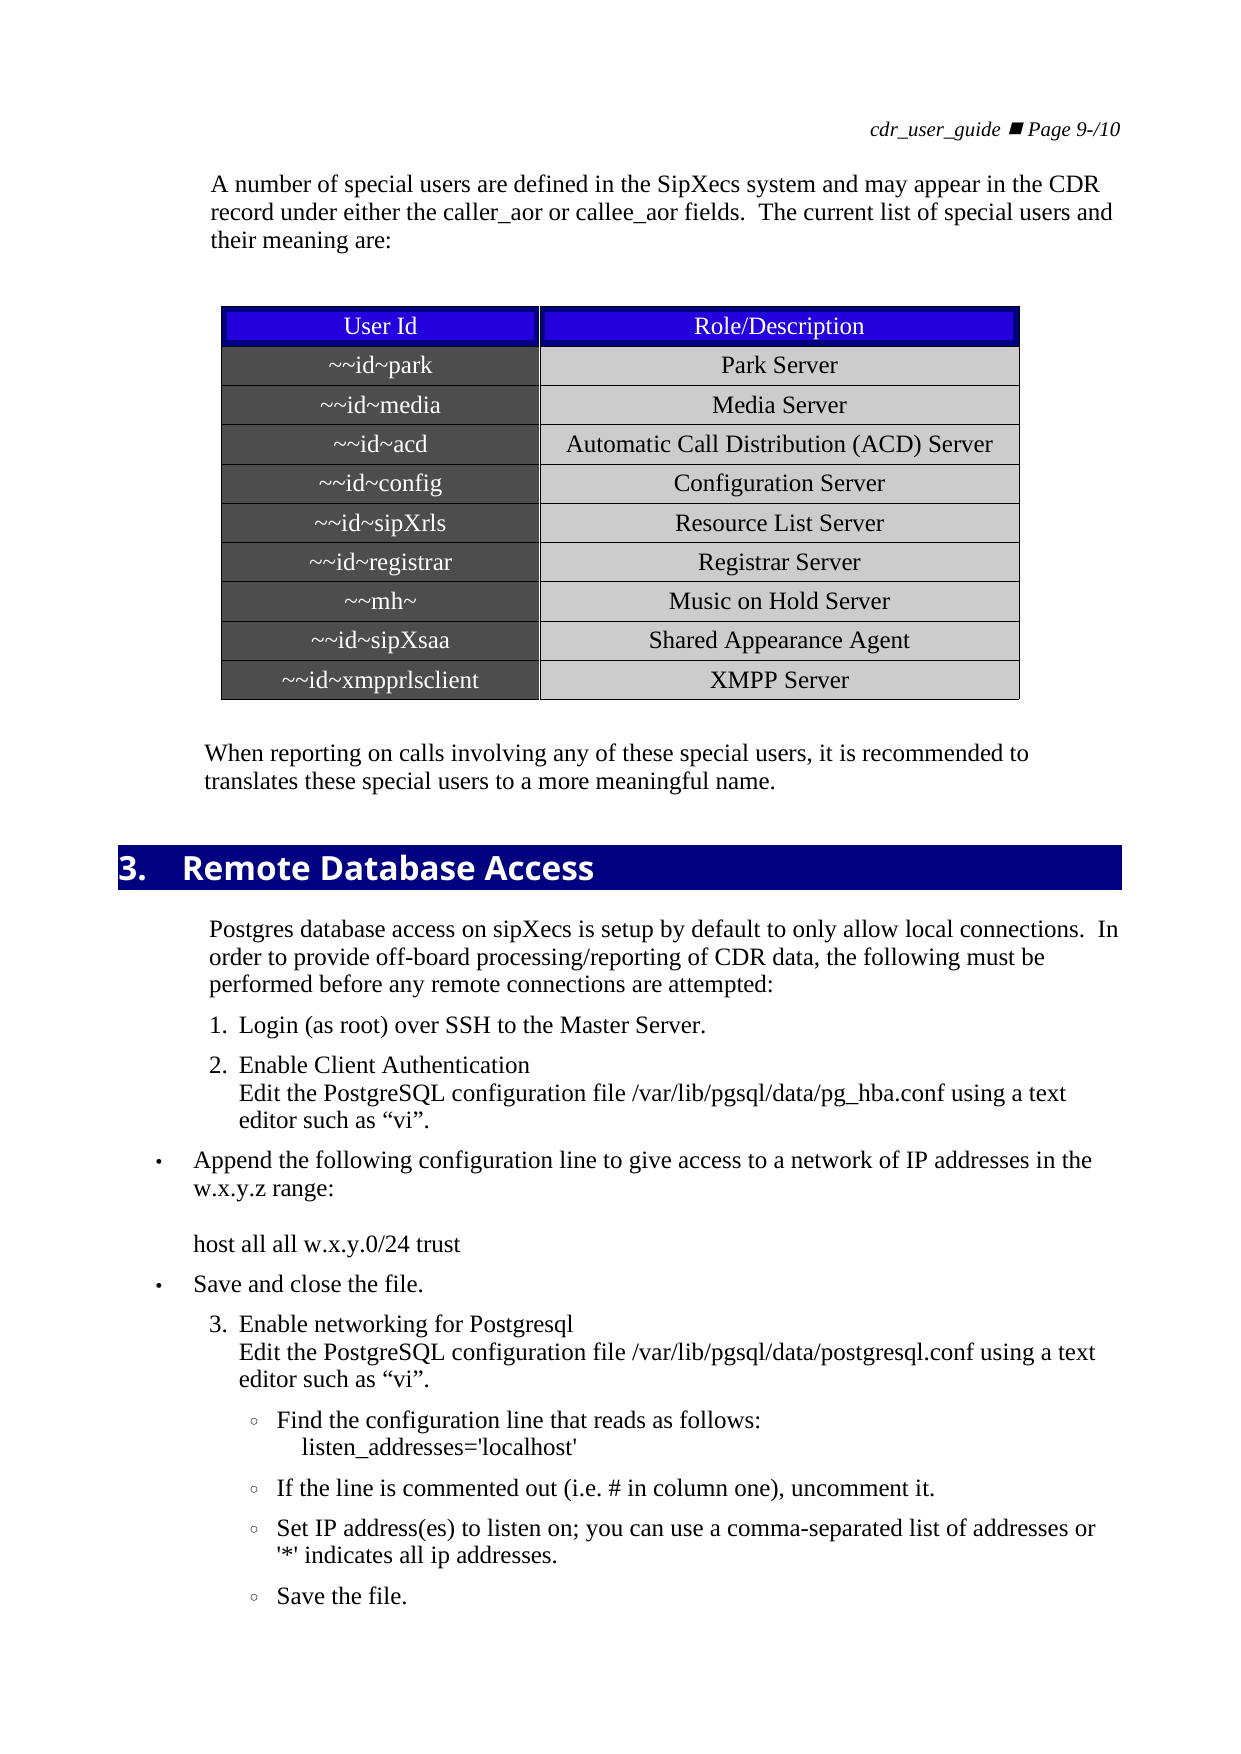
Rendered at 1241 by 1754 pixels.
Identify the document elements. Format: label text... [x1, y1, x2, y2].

table_cell ~~id~acd [222, 425, 539, 464]
list Append the following configuration line to give access to a network of IP addresses in the w.x.y.z range: host all all w.x.y.0/24 trust [156, 1147, 1122, 1257]
text When reporting on calls involving any of these special users, it is recommended to translates these special users to a more meaningful name. [204, 739, 1122, 795]
list Save and close the file. [156, 1270, 1122, 1298]
list Enable Client Authentication Edit the PostgreSQL configuration file /var/lib/pgsql/data/pg_hba.conf using a text editor such as “vi”. [209, 1051, 1122, 1134]
table_cell ~~id~config [222, 465, 539, 503]
list Set IP address(es) to listen on; you can use a comma-separated list of addresses or '*' indicates all ip addresses. [246, 1514, 1122, 1569]
list Find the configuration line that reads as follows: listen_addresses='localhost' [246, 1406, 1122, 1461]
table_cell ~~id~xmpprlsclient [222, 661, 539, 699]
list Enable networking for Postgresql Edit the PostgreSQL configuration file /var/lib/pgsql/data/postgresql.conf using a text editor such as “vi”. [209, 1310, 1122, 1393]
list Postgres database access on sipXecs is setup by default to only allow local connections. In order to provide off-board processing/reporting of CDR data, the following must be performed before any remote connections are attempted: [118, 915, 1122, 998]
table_header Role/Description [541, 307, 1019, 346]
table_cell Automatic Call Distribution (ACD) Server [541, 425, 1019, 464]
list If the line is commented out (i.e. # in column one), uncomment it. [246, 1474, 1122, 1501]
table_cell XMPP Server [541, 661, 1019, 699]
table_cell Music on Hold Server [541, 582, 1019, 621]
subtitle Remote Database Access [118, 845, 1122, 890]
list Save the file. [246, 1582, 1122, 1609]
table_cell ~~id~sipXsaa [222, 622, 539, 660]
table_cell Configuration Server [541, 465, 1019, 503]
table_cell Shared Appearance Agent [541, 622, 1019, 660]
table_cell ~~id~park [222, 347, 539, 385]
table_header User Id [222, 307, 539, 346]
table_cell Park Server [541, 347, 1019, 385]
list Login (as root) over SSH to the Master Server. [209, 1011, 1122, 1038]
table_cell ~~id~media [222, 386, 539, 424]
text A number of special users are defined in the SipXecs system and may appear in the CDR record under either the caller_aor or callee_aor fields. The current list of special users and their meaning are: [210, 171, 1122, 254]
table_cell Registrar Server [541, 543, 1019, 581]
table_cell ~~id~registrar [222, 543, 539, 581]
table_cell ~~mh~ [222, 582, 539, 621]
table_cell Resource List Server [541, 504, 1019, 542]
table_cell Media Server [541, 386, 1019, 424]
table_cell ~~id~sipXrls [222, 504, 539, 542]
